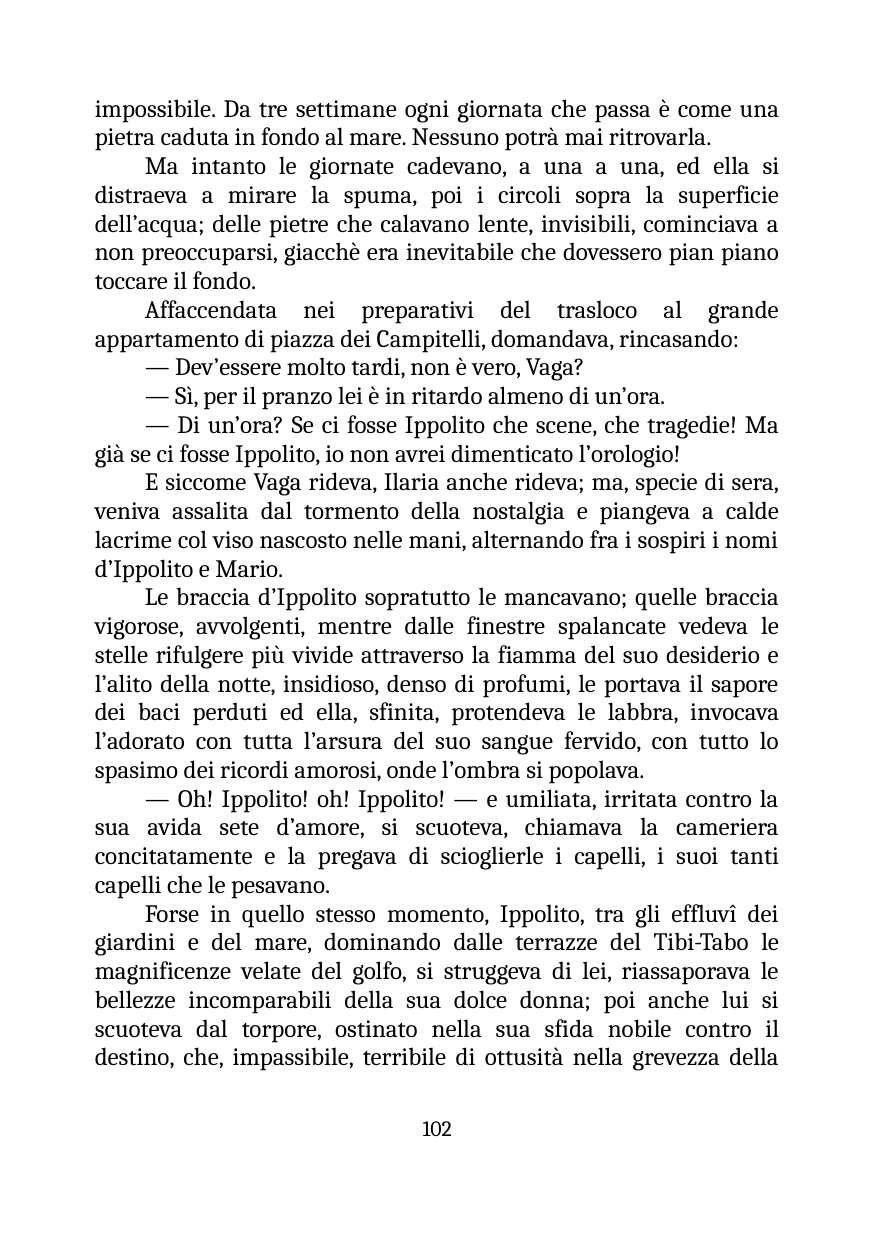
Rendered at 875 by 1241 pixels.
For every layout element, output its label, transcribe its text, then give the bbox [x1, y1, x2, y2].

text Forse in quello stesso momento, Ippolito, tra gli effluvî dei giardini e del mare, dominando dalle terrazze del Tibi-Tabo le magnificenze velate del golfo, si struggeva di lei, riassaporava le bellezze incomparabili della sua dolce donna; poi anche lui si scuoteva dal torpore, ostinato nella sua sfida nobile contro il destino, che, impassibile, terribile di ottusità nella grevezza della [94, 899, 779, 1072]
text Le braccia d’Ippolito sopratutto le mancavano; quelle braccia vigorose, avvolgenti, mentre dalle finestre spalancate vedeva le stelle rifulgere più vivide attraverso la fiamma del suo desiderio e l’alito della notte, insidioso, denso di profumi, le portava il sapore dei baci perduti ed ella, sfinita, protendeva le labbra, invocava l’adorato con tutta l’arsura del suo sangue fervido, con tutto lo spasimo dei ricordi amorosi, onde l’ombra si popolava. [94, 583, 779, 784]
text Ma intanto le giornate cadevano, a una a una, ed ella si distraeva a mirare la spuma, poi i circoli sopra la superficie dell’acqua; delle pietre che calavano lente, invisibili, cominciava a non preoccuparsi, giacchè era inevitabile che dovessero pian piano toccare il fondo. [94, 152, 779, 296]
text E siccome Vaga rideva, Ilaria anche rideva; ma, specie di sera, veniva assalita dal tormento della nostalgia e piangeva a calde lacrime col viso nascosto nelle mani, alternando fra i sospiri i nomi d’Ippolito e Mario. [94, 468, 779, 583]
text impossibile. Da tre settimane ogni giornata che passa è come una pietra caduta in fondo al mare. Nessuno potrà mai ritrovarla. [94, 94, 779, 152]
text — Di un’ora? Se ci fosse Ippolito che scene, che tragedie! Ma già se ci fosse Ippolito, io non avrei dimenticato l’orologio! [94, 411, 779, 468]
text Affaccendata nei preparativi del trasloco al grande appartamento di piazza dei Campitelli, domandava, rincasando: [94, 296, 779, 353]
text — Dev’essere molto tardi, non è vero, Vaga? [94, 353, 779, 382]
text — Sì, per il pranzo lei è in ritardo almeno di un’ora. [94, 382, 779, 411]
text — Oh! Ippolito! oh! Ippolito! — e umiliata, irritata contro la sua avida sete d’amore, si scuoteva, chiamava la cameriera concitatamente e la pregava di scioglierle i capelli, i suoi tanti capelli che le pesavano. [94, 784, 779, 899]
